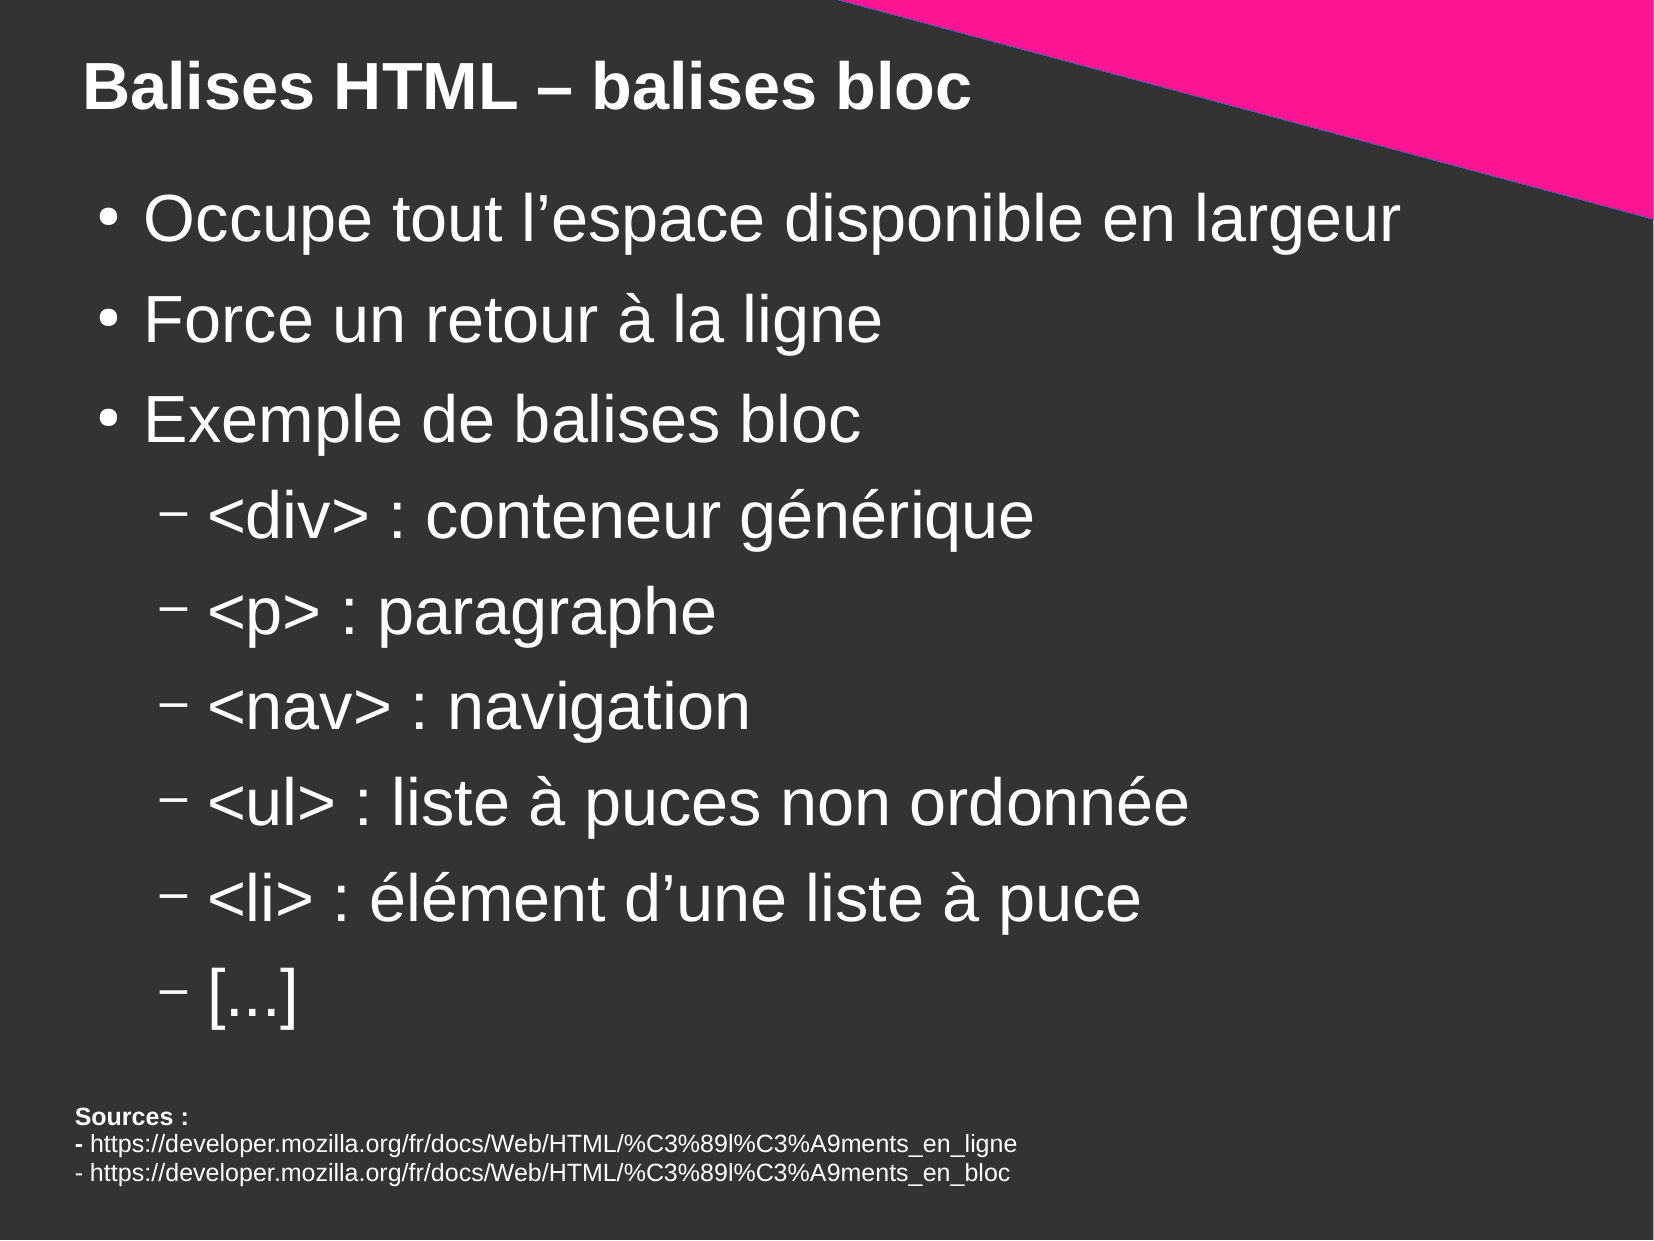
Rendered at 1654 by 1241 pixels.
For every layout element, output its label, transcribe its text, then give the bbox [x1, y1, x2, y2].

title Balises HTML – balises bloc [82, 49, 1437, 162]
text_box [838, 0, 1654, 220]
text_box Sources : - https://developer.mozilla.org/fr/docs/Web/HTML/%C3%89l%C3%A9ments_en_ligne - https://developer.mozilla.org/fr/docs/Web/HTML/%C3%89l%C3%A9ments_en_bloc [59, 1094, 1546, 1227]
list Occupe tout l’espace disponible en largeur Force un retour à la ligne Exemple de balises bloc <div> : conteneur générique <p> : paragraphe <nav> : navigation <ul> : liste à puces non ordonnée <li> : élément d’une liste à puce [...] [80, 180, 1620, 1035]
